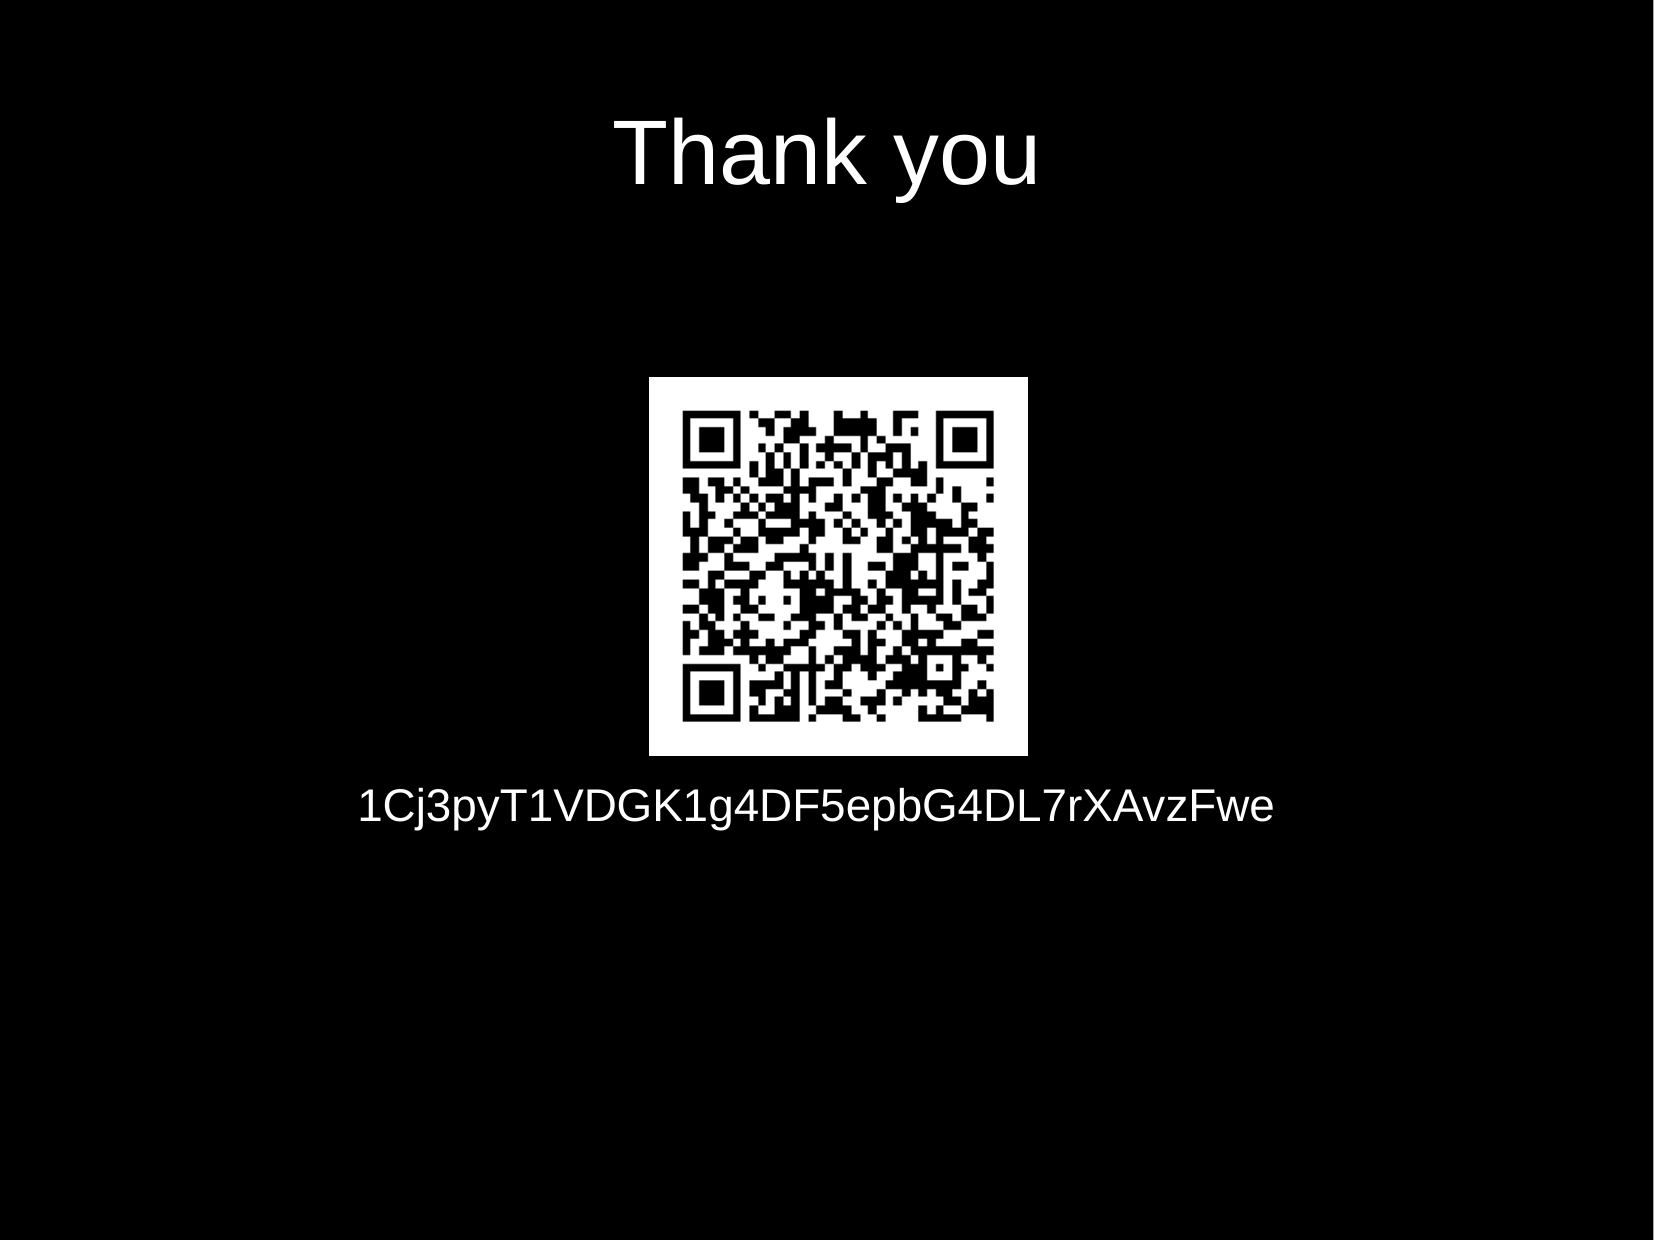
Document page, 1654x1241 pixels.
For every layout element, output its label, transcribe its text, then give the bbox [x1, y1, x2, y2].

title Thank you [82, 49, 1571, 257]
text_box 1Cj3pyT1VDGK1g4DF5epbG4DL7rXAvzFwe [342, 772, 1290, 839]
picture [649, 377, 1028, 756]
